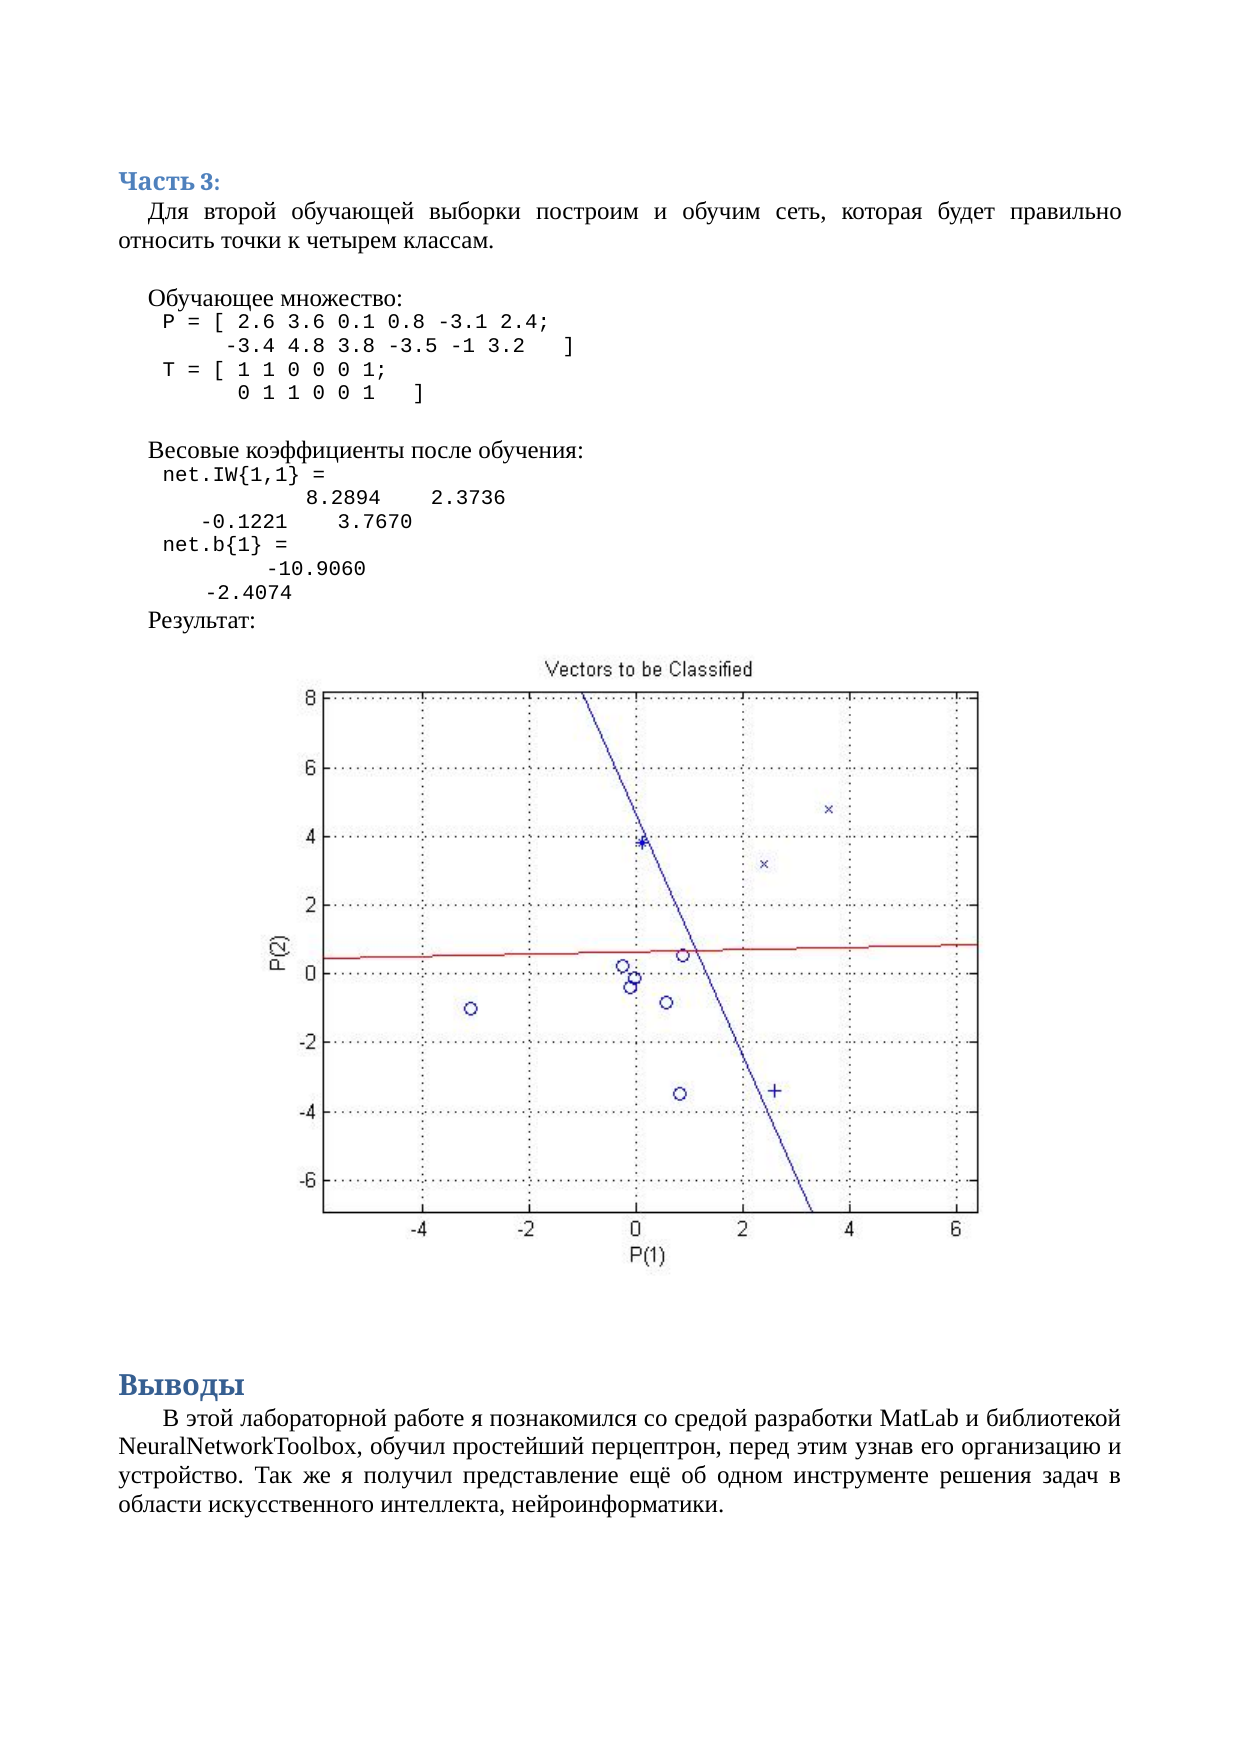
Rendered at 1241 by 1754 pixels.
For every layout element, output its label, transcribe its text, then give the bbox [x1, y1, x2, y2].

text T = [ 1 1 0 0 0 1; [133, 359, 1122, 382]
picture [213, 643, 1057, 1282]
text P = [ 2.6 3.6 0.1 0.8 -3.1 2.4; [133, 311, 1122, 335]
subtitle Часть 3: [118, 168, 1122, 196]
text -10.9060 [118, 558, 1122, 582]
text -2.4074 [118, 582, 1122, 605]
text -3.4 4.8 3.8 -3.5 -1 3.2 ] [133, 335, 1122, 359]
text Весовые коэффициенты после обучения: [118, 435, 1122, 463]
text Для второй обучающей выборки построим и обучим сеть, которая будет правильно относить точки к четырем классам. [118, 196, 1122, 254]
text 8.2894 2.3736 [133, 487, 1122, 511]
text net.b{1} = [133, 534, 1122, 558]
text Обучающее множество: [118, 283, 1122, 311]
text net.IW{1,1} = [133, 463, 1122, 487]
text Результат: [118, 605, 1122, 634]
text 0 1 1 0 0 1 ] [133, 382, 1122, 406]
text -0.1221 3.7670 [133, 511, 1122, 534]
text В этой лабораторной работе я познакомился со средой разработки MatLab и библиотекой NeuralNetworkToolbox, обучил простейший перцептрон, перед этим узнав его организацию и устройство. Так же я получил представление ещё об одном инструменте решения задач в области искусственного интеллекта, нейроинформатики. [118, 1403, 1122, 1518]
subtitle Выводы [118, 1369, 1122, 1403]
